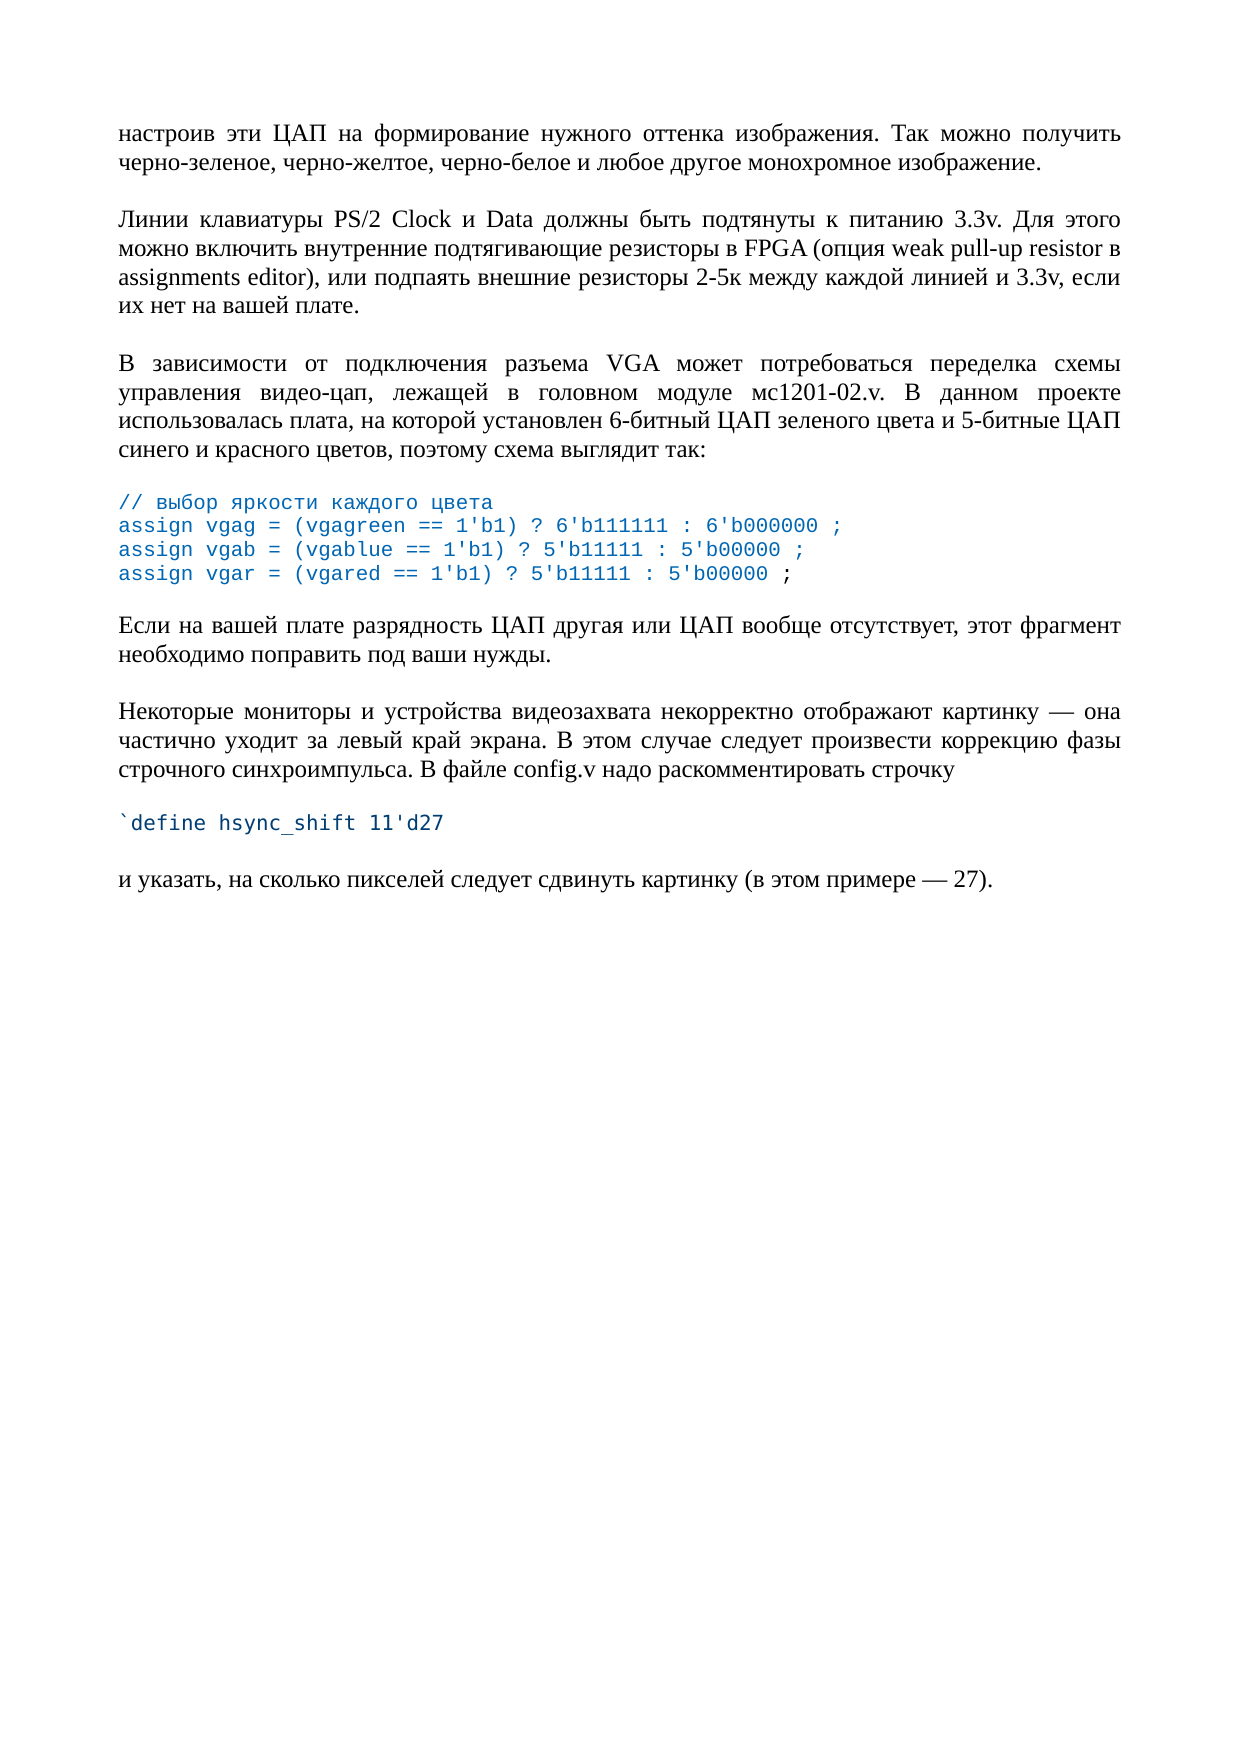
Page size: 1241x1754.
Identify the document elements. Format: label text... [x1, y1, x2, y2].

text assign vgag = (vgagreen == 1'b1) ? 6'b111111 : 6'b000000 ; [118, 516, 1122, 539]
text `define hsync_shift 11'd27 [118, 811, 1122, 836]
text assign vgab = (vgablue == 1'b1) ? 5'b11111 : 5'b00000 ; [118, 539, 1122, 563]
text и указать, на сколько пикселей следует сдвинуть картинку (в этом примере — 27). [118, 864, 1122, 893]
text настроив эти ЦАП на формирование нужного оттенка изображения. Так можно получить черно-зеленое, черно-желтое, черно-белое и любое другое монохромное изображение. [118, 118, 1122, 176]
text В зависимости от подключения разъема VGA может потребоваться переделка схемы управления видео-цап, лежащей в головном модуле мс1201-02.v. В данном проекте использовалась плата, на которой установлен 6-битный ЦАП зеленого цвета и 5-битные ЦАП синего и красного цветов, поэтому схема выглядит так: [118, 348, 1122, 463]
text assign vgar = (vgared == 1'b1) ? 5'b11111 : 5'b00000 ; [118, 563, 1122, 586]
text Некоторые мониторы и устройства видеозахвата некорректно отображают картинку — она частично уходит за левый край экрана. В этом случае следует произвести коррекцию фазы строчного синхроимпульса. В файле config.v надо раскомментировать строчку [118, 696, 1122, 783]
text Линии клавиатуры PS/2 Clock и Data должны быть подтянуты к питанию 3.3v. Для этого можно включить внутренние подтягивающие резисторы в FPGA (опция weak pull-up resistor в assignments editor), или подпаять внешние резисторы 2-5к между каждой линией и 3.3v, если их нет на вашей плате. [118, 204, 1122, 319]
text Если на вашей плате разрядность ЦАП другая или ЦАП вообще отсутствует, этот фрагмент необходимо поправить под ваши нужды. [118, 610, 1122, 668]
text // выбор яркости каждого цвета [118, 492, 1122, 516]
